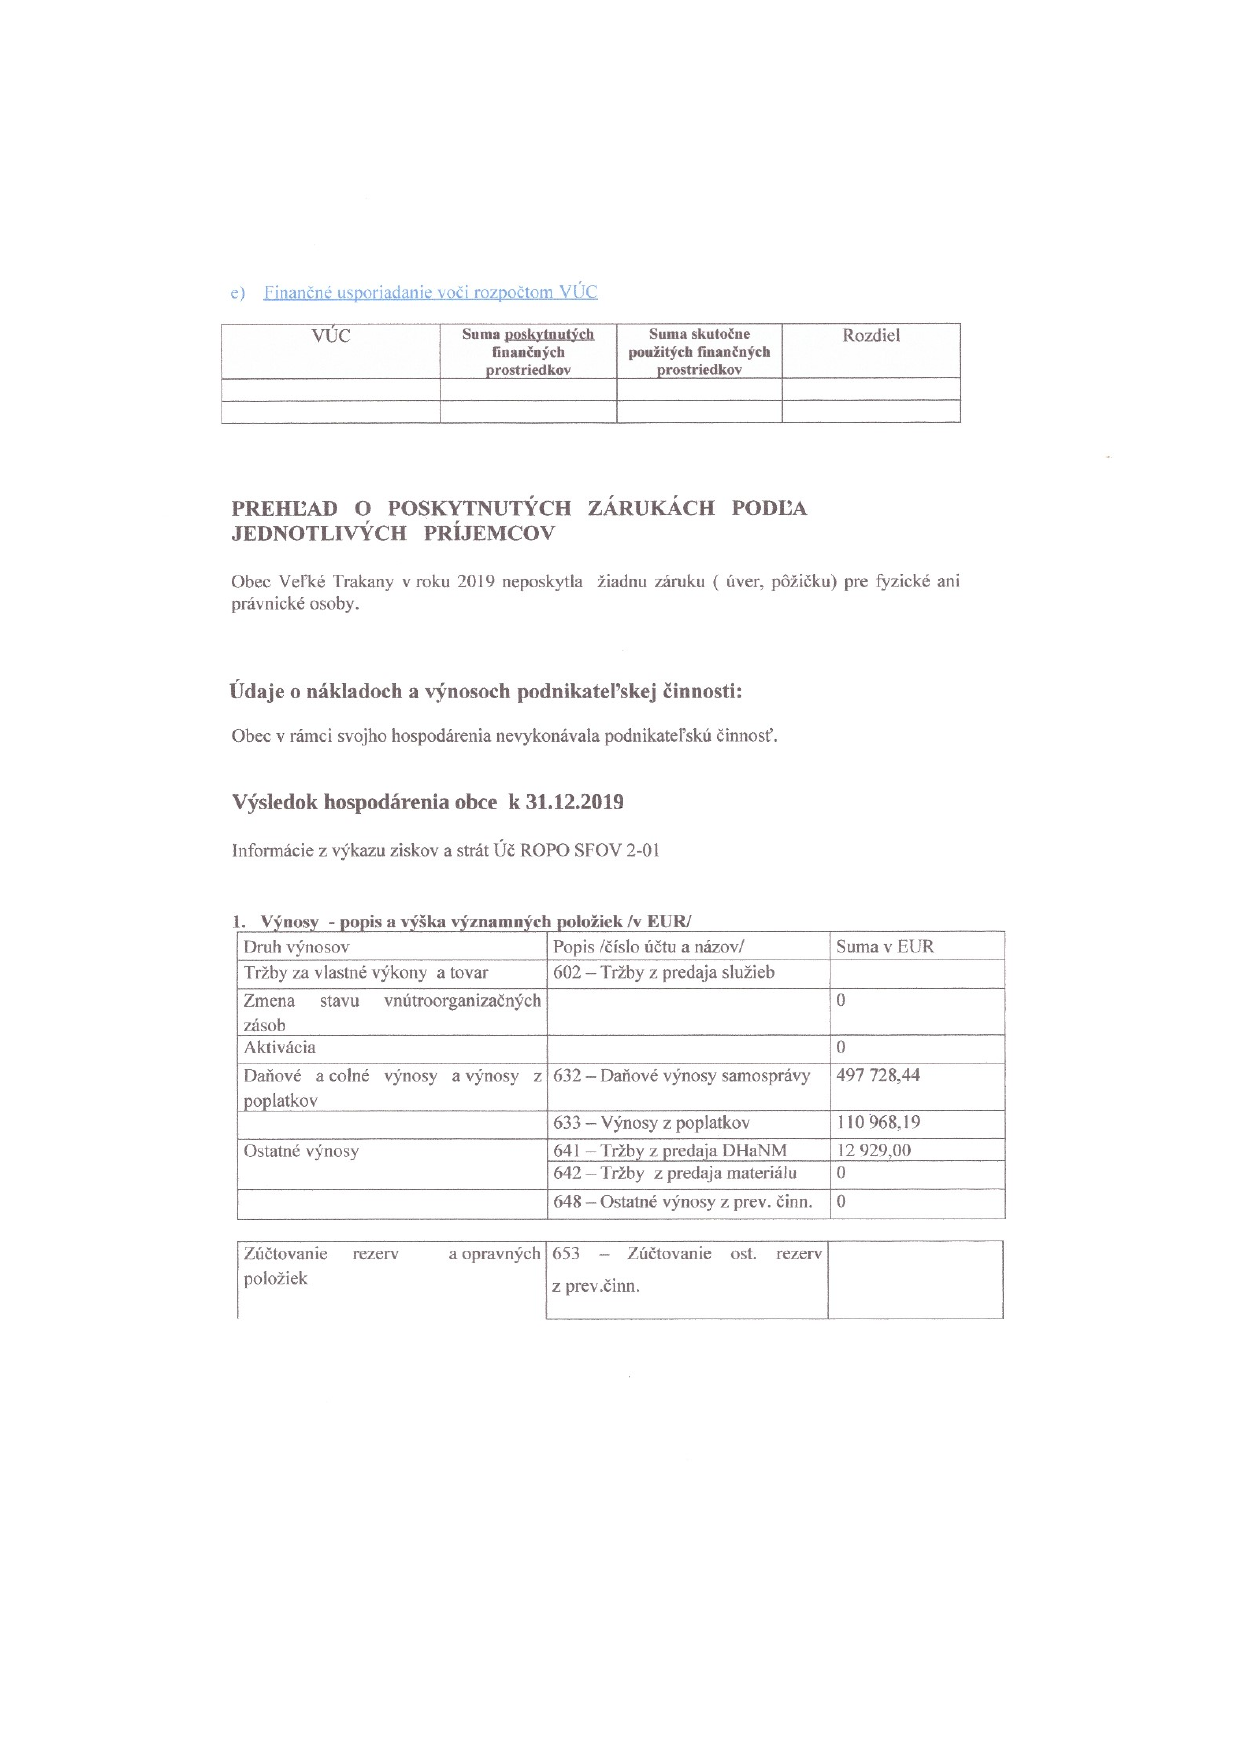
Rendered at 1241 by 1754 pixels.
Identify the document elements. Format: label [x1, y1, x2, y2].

picture [118, 118, 1123, 1499]
